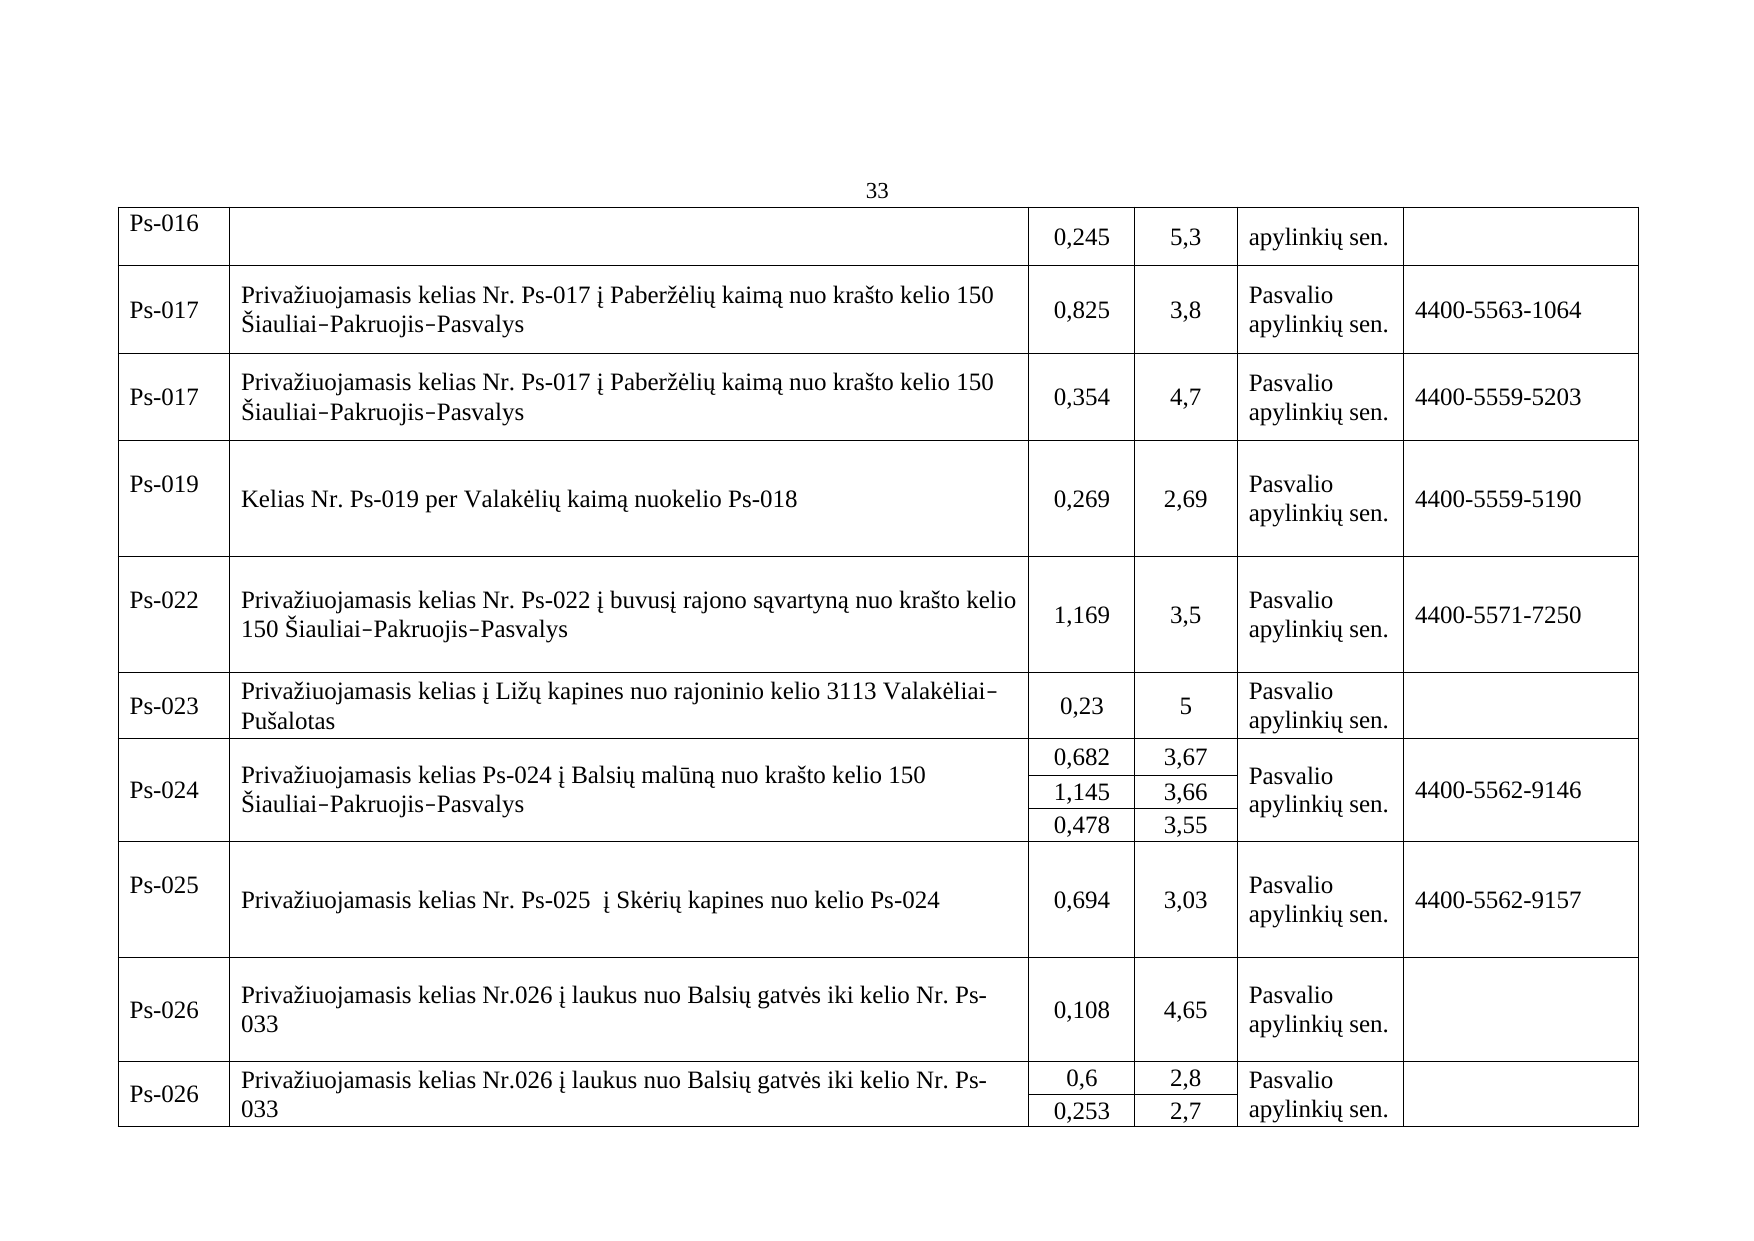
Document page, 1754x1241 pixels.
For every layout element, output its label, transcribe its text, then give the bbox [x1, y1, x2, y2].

table_cell 4400-5562-9146 [1404, 739, 1638, 841]
table_cell Ps-017 [119, 354, 229, 440]
table_cell Pasvalio apylinkių sen. [1238, 1062, 1403, 1126]
table_cell 4400-5562-9157 [1404, 842, 1638, 957]
table_cell 0,269 [1029, 441, 1134, 556]
table_cell 4400-5559-5190 [1404, 441, 1638, 556]
table_cell 2,69 [1135, 441, 1237, 556]
table_cell 0,825 [1029, 266, 1134, 352]
table_cell 3,55 [1135, 809, 1237, 841]
table_cell 0,245 [1029, 208, 1134, 265]
table_cell 0,354 [1029, 354, 1134, 440]
table_cell [230, 208, 1028, 265]
table_cell 0,682 [1029, 739, 1134, 775]
table_cell 2,7 [1135, 1095, 1237, 1126]
table_cell [1404, 208, 1638, 265]
table_cell Privažiuojamasis kelias Ps-024 į Balsių malūną nuo krašto kelio 150 Šiauliai–Pakruojis–Pasvalys [230, 739, 1028, 841]
table_cell Ps-017 [119, 266, 229, 352]
table_cell 3,67 [1135, 739, 1237, 775]
table_cell Pasvalio apylinkių sen. [1238, 266, 1403, 352]
table_cell 0,478 [1029, 809, 1134, 841]
table_cell 4,7 [1135, 354, 1237, 440]
table_cell Pasvalio apylinkių sen. [1238, 557, 1403, 672]
table_cell apylinkių sen. [1238, 208, 1403, 265]
table_cell Privažiuojamasis kelias Nr. Ps-017 į Paberžėlių kaimą nuo krašto kelio 150 Šiauliai–Pakruojis–Pasvalys [230, 354, 1028, 440]
table_cell Pasvalio apylinkių sen. [1238, 441, 1403, 556]
table_cell 4,65 [1135, 958, 1237, 1061]
table_cell Privažiuojamasis kelias Nr. Ps-025 į Skėrių kapines nuo kelio Ps-024 [230, 842, 1028, 957]
table_cell 1,145 [1029, 776, 1134, 808]
table_cell 3,66 [1135, 776, 1237, 808]
table_cell Privažiuojamasis kelias Nr. Ps-017 į Paberžėlių kaimą nuo krašto kelio 150 Šiauliai–Pakruojis–Pasvalys [230, 266, 1028, 352]
table_cell Ps-025 [119, 842, 229, 957]
table_cell 3,03 [1135, 842, 1237, 957]
table_cell Pasvalio apylinkių sen. [1238, 739, 1403, 841]
table_cell 4400-5559-5203 [1404, 354, 1638, 440]
table_cell 0,23 [1029, 673, 1134, 737]
table_cell [1404, 673, 1638, 737]
table_cell Ps-024 [119, 739, 229, 841]
table_cell 0,6 [1029, 1062, 1134, 1093]
table_cell Privažiuojamasis kelias į Ližų kapines nuo rajoninio kelio 3113 Valakėliai–Pušalotas [230, 673, 1028, 737]
table_cell Privažiuojamasis kelias Nr. Ps-022 į buvusį rajono sąvartyną nuo krašto kelio 150 Šiauliai–Pakruojis–Pasvalys [230, 557, 1028, 672]
table_cell 3,5 [1135, 557, 1237, 672]
table_cell Pasvalio apylinkių sen. [1238, 958, 1403, 1061]
table_cell Pasvalio apylinkių sen. [1238, 673, 1403, 737]
table_cell 0,694 [1029, 842, 1134, 957]
table_cell 4400-5563-1064 [1404, 266, 1638, 352]
table_cell 0,253 [1029, 1095, 1134, 1126]
table_cell Pasvalio apylinkių sen. [1238, 842, 1403, 957]
table_cell Kelias Nr. Ps-019 per Valakėlių kaimą nuokelio Ps-018 [230, 441, 1028, 556]
table_cell 5 [1135, 673, 1237, 737]
table_cell 5,3 [1135, 208, 1237, 265]
table_cell Ps-023 [119, 673, 229, 737]
table_cell Ps-016 [119, 208, 229, 265]
table_cell Privažiuojamasis kelias Nr.026 į laukus nuo Balsių gatvės iki kelio Nr. Ps-033 [230, 1062, 1028, 1126]
table_cell 1,169 [1029, 557, 1134, 672]
table_cell 2,8 [1135, 1062, 1237, 1093]
table_cell 3,8 [1135, 266, 1237, 352]
table_cell Privažiuojamasis kelias Nr.026 į laukus nuo Balsių gatvės iki kelio Nr. Ps-033 [230, 958, 1028, 1061]
table_cell Ps-022 [119, 557, 229, 672]
table_cell Ps-019 [119, 441, 229, 556]
table_cell Ps-026 [119, 1062, 229, 1126]
table_cell Pasvalio apylinkių sen. [1238, 354, 1403, 440]
table_cell [1404, 958, 1638, 1061]
table_cell [1404, 1062, 1638, 1126]
table_cell 0,108 [1029, 958, 1134, 1061]
table_cell 4400-5571-7250 [1404, 557, 1638, 672]
table_cell Ps-026 [119, 958, 229, 1061]
